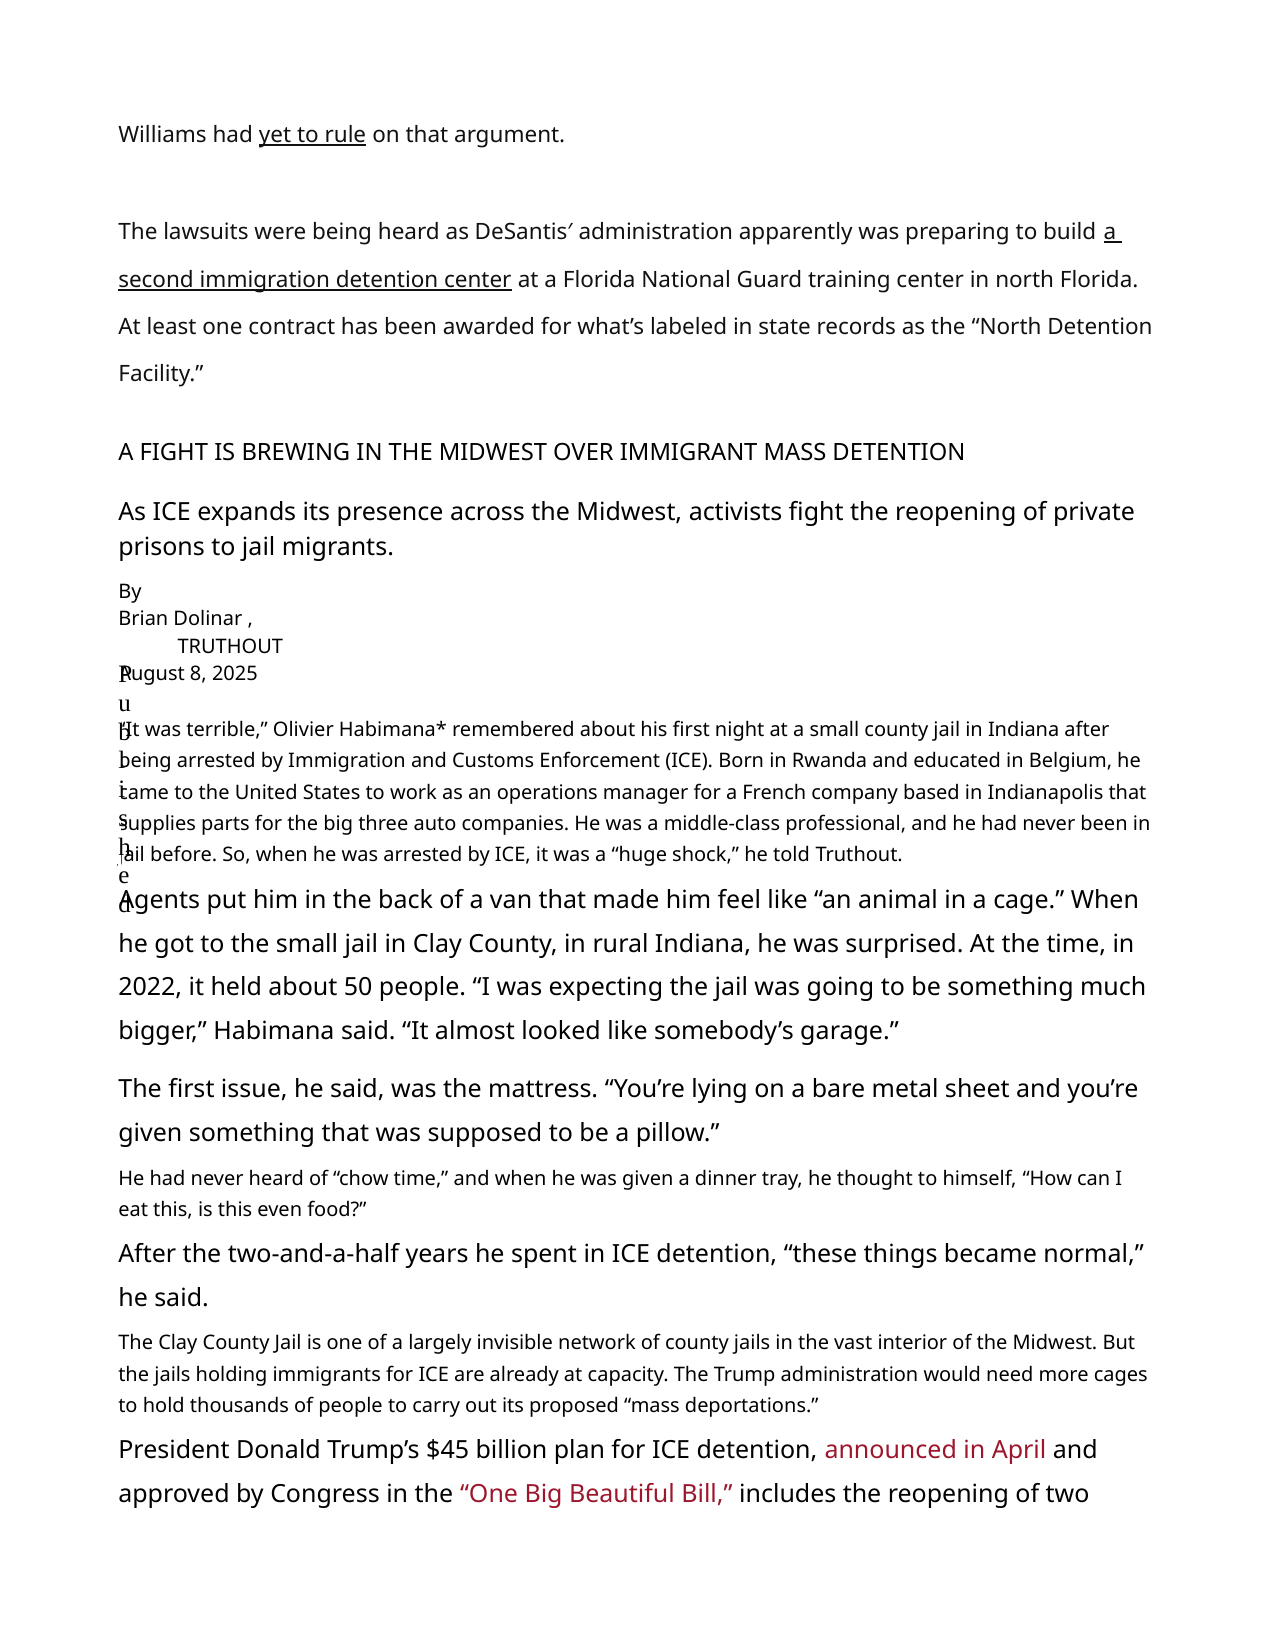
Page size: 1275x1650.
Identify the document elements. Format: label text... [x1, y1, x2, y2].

text Williams had yet to rule on that argument. [118, 118, 1157, 149]
list Brian Dolinar , [118, 604, 1157, 632]
text The first issue, he said, was the mattress. “You’re lying on a bare metal sheet and you’re given something that was supposed to be a pillow.” [118, 1061, 1157, 1149]
text As ICE expands its presence across the Midwest, activists fight the reopening of private prisons to jail migrants. [118, 493, 1157, 563]
text The lawsuits were being heard as DeSantis′ administration apparently was preparing to build a second immigration detention center at a Florida National Guard training center in north Florida. At least one contract has been awarded for what’s labeled in state records as the “North Detention Facility.” [118, 216, 1157, 388]
text “It was terrible,” Olivier Habimana* remembered about his first night at a small county jail in Indiana after being arrested by Immigration and Customs Enforcement (ICE). Born in Rwanda and educated in Belgium, he came to the United States to work as an operations manager for a French company based in Indianapolis that supplies parts for the big three auto companies. He was a middle-class professional, and he had never been in jail before. So, when he was arrested by ICE, it was a “huge shock,” he told Truthout. [121, 715, 1157, 868]
text After the two-and-a-half years he spent in ICE detention, “these things became normal,” he said. [118, 1226, 1157, 1314]
text Agents put him in the back of a van that made him feel like “an animal in a cage.” When he got to the small jail in Clay County, in rural Indiana, he was surprised. At the time, in 2022, it held about 50 people. “I was expecting the jail was going to be something much bigger,” Habimana said. “It almost looked like somebody’s garage.” [118, 872, 1157, 1047]
text The Clay County Jail is one of a largely invisible network of county jails in the vast interior of the Midwest. But the jails holding immigrants for ICE are already at capacity. The Trump administration would need more cages to hold thousands of people to carry out its proposed “mass deportations.” [118, 1328, 1157, 1418]
text He had never heard of “chow time,” and when he was given a dinner tray, he thought to himself, “How can I eat this, is this even food?” [118, 1163, 1157, 1222]
list August 8, 2025 [121, 659, 1157, 686]
list Truthout [177, 632, 1157, 659]
subtitle A Fight Is Brewing in the Midwest Over Immigrant Mass Detention [118, 430, 1132, 468]
text President Donald Trump’s $45 billion plan for ICE detention, announced in April and approved by Congress in the “One Big Beautiful Bill,” includes the reopening of two [118, 1422, 1157, 1510]
subtitle By [118, 577, 1157, 604]
